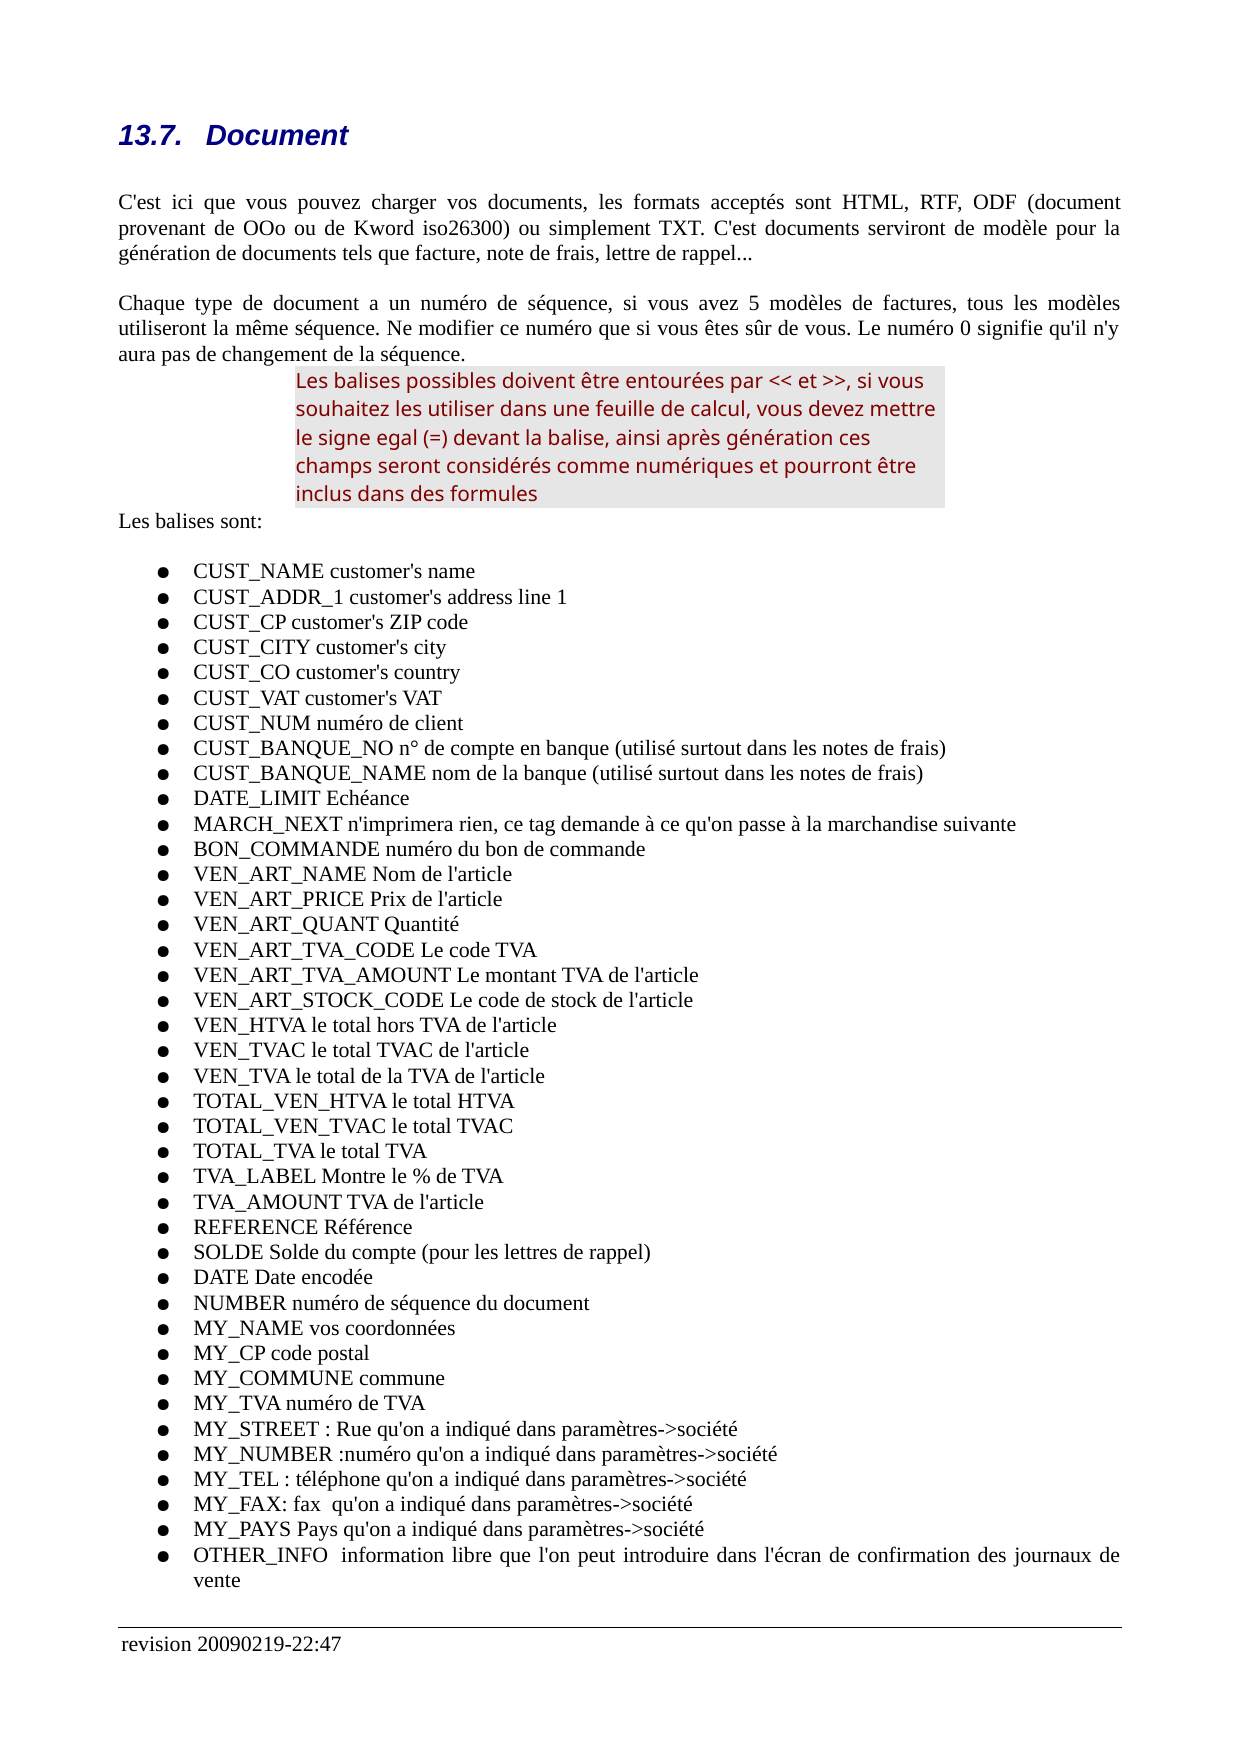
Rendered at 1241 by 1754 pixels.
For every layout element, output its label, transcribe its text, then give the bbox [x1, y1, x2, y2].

list CUST_BANQUE_NAME nom de la banque (utilisé surtout dans les notes de frais) [156, 760, 1122, 785]
list DATE_LIMIT Echéance [156, 785, 1122, 811]
list VEN_TVAC le total TVAC de l'article [156, 1037, 1122, 1063]
list MY_FAX: fax qu'on a indiqué dans paramètres->société [156, 1491, 1122, 1516]
list TOTAL_TVA le total TVA [156, 1138, 1122, 1163]
list MY_PAYS Pays qu'on a indiqué dans paramètres->société [156, 1516, 1122, 1542]
list MY_STREET : Rue qu'on a indiqué dans paramètres->société [156, 1416, 1122, 1441]
list CUST_CITY customer's city [156, 634, 1122, 659]
list TOTAL_VEN_HTVA le total HTVA [156, 1088, 1122, 1113]
list TOTAL_VEN_TVAC le total TVAC [156, 1113, 1122, 1138]
text Les balises possibles doivent être entourées par << et >>, si vous souhaitez les utiliser dans une feuille de calcul, vous devez mettre le signe egal (=) devant la balise, ainsi après génération ces champs seront considérés comme numériques et pourront être inclus dans des formules [295, 366, 945, 508]
list TVA_AMOUNT TVA de l'article [156, 1189, 1122, 1214]
list MY_CP code postal [156, 1340, 1122, 1365]
list OTHER_INFO information libre que l'on peut introduire dans l'écran de confirmation des journaux de vente [156, 1542, 1122, 1592]
list MY_COMMUNE commune [156, 1365, 1122, 1390]
list MY_NUMBER :numéro qu'on a indiqué dans paramètres->société [156, 1441, 1122, 1466]
list CUST_CO customer's country [156, 659, 1122, 684]
list VEN_TVA le total de la TVA de l'article [156, 1063, 1122, 1088]
list VEN_ART_TVA_CODE Le code TVA [156, 937, 1122, 962]
list CUST_NUM numéro de client [156, 710, 1122, 735]
list VEN_ART_STOCK_CODE Le code de stock de l'article [156, 987, 1122, 1012]
list CUST_VAT customer's VAT [156, 684, 1122, 710]
text Les balises sont: [118, 508, 1122, 533]
list MY_NAME vos coordonnées [156, 1315, 1122, 1340]
list CUST_ADDR_1 customer's address line 1 [156, 584, 1122, 609]
subtitle Document [118, 118, 1122, 152]
list MY_TVA numéro de TVA [156, 1390, 1122, 1416]
list CUST_CP customer's ZIP code [156, 609, 1122, 634]
list REFERENCE Référence [156, 1214, 1122, 1239]
list VEN_ART_QUANT Quantité [156, 911, 1122, 937]
list TVA_LABEL Montre le % de TVA [156, 1163, 1122, 1189]
text Chaque type de document a un numéro de séquence, si vous avez 5 modèles de factures, tous les modèles utiliseront la même séquence. Ne modifier ce numéro que si vous êtes sûr de vous. Le numéro 0 signifie qu'il n'y aura pas de changement de la séquence. [118, 290, 1122, 366]
list VEN_ART_TVA_AMOUNT Le montant TVA de l'article [156, 962, 1122, 987]
list DATE Date encodée [156, 1264, 1122, 1289]
list NUMBER numéro de séquence du document [156, 1289, 1122, 1315]
list CUST_NAME customer's name [156, 558, 1122, 584]
list VEN_HTVA le total hors TVA de l'article [156, 1012, 1122, 1037]
list SOLDE Solde du compte (pour les lettres de rappel) [156, 1239, 1122, 1264]
list MARCH_NEXT n'imprimera rien, ce tag demande à ce qu'on passe à la marchandise suivante [156, 811, 1122, 836]
text C'est ici que vous pouvez charger vos documents, les formats acceptés sont HTML, RTF, ODF (document provenant de OOo ou de Kword iso26300) ou simplement TXT. C'est documents serviront de modèle pour la génération de documents tels que facture, note de frais, lettre de rappel... [118, 189, 1122, 265]
list VEN_ART_NAME Nom de l'article [156, 861, 1122, 886]
list CUST_BANQUE_NO n° de compte en banque (utilisé surtout dans les notes de frais) [156, 735, 1122, 760]
list BON_COMMANDE numéro du bon de commande [156, 836, 1122, 861]
list VEN_ART_PRICE Prix de l'article [156, 886, 1122, 911]
list MY_TEL : téléphone qu'on a indiqué dans paramètres->société [156, 1466, 1122, 1491]
